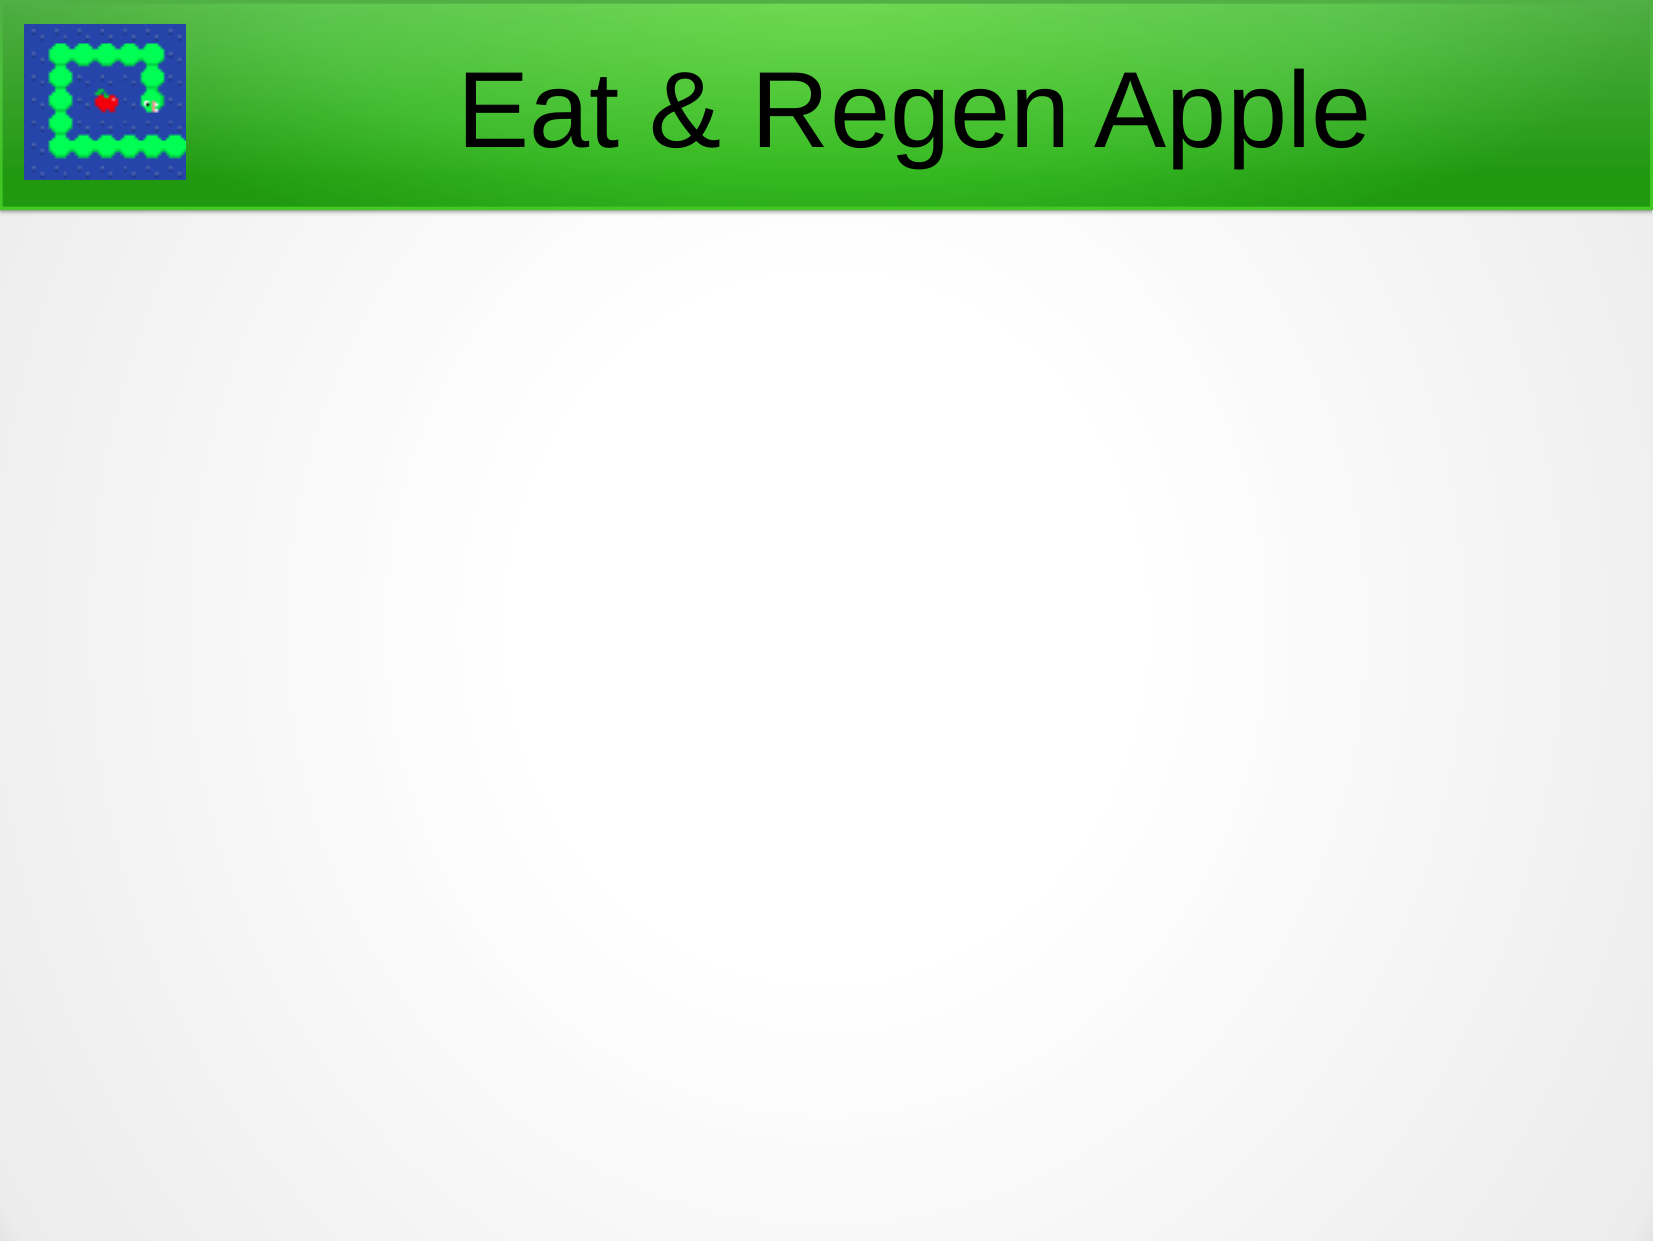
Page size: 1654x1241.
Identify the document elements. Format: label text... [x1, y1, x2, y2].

picture [24, 24, 186, 180]
title Eat & Regen Apple [195, 30, 1636, 190]
